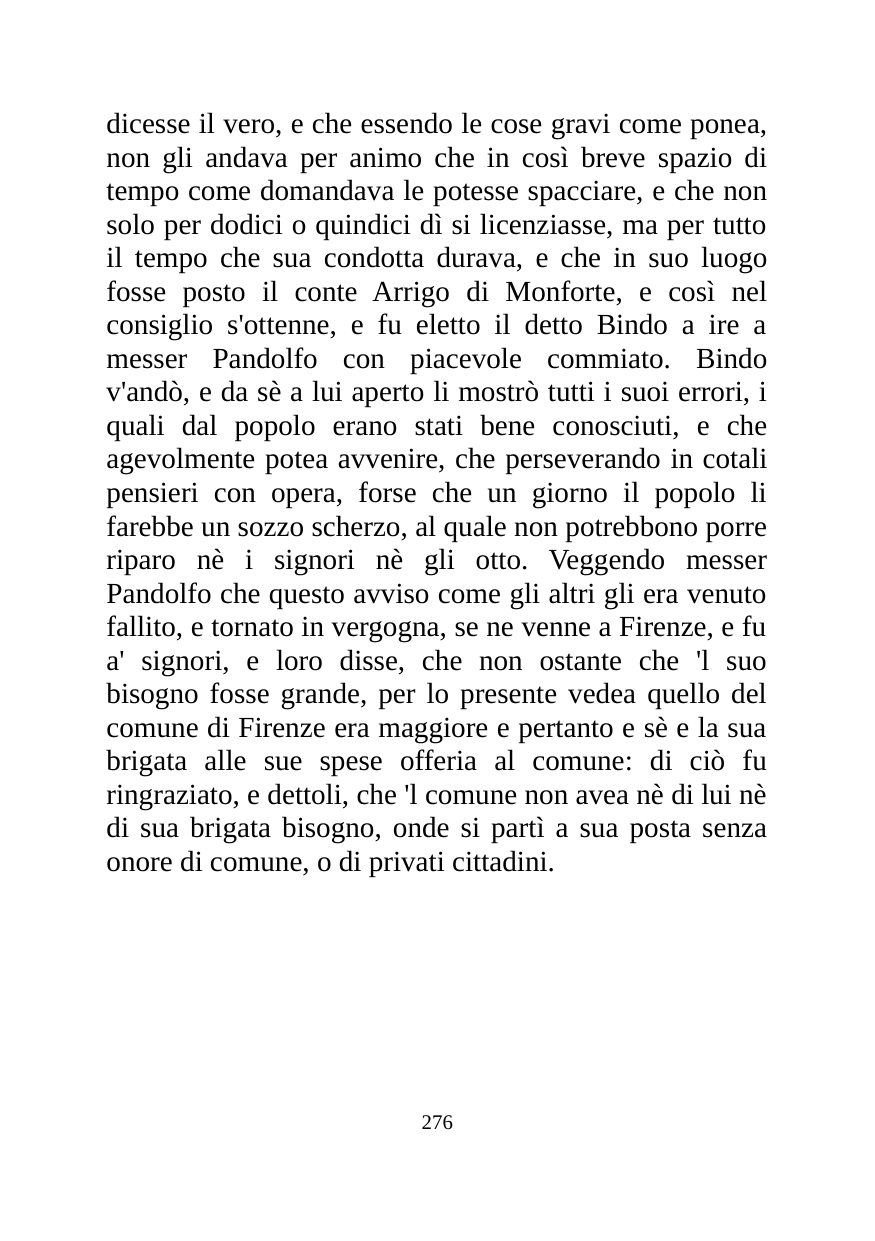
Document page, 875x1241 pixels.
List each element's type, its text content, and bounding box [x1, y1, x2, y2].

text dicesse il vero, e che essendo le cose gravi come ponea, non gli andava per animo che in così breve spazio di tempo come domandava le potesse spacciare, e che non solo per dodici o quindici dì si licenziasse, ma per tutto il tempo che sua condotta durava, e che in suo luogo fosse posto il conte Arrigo di Monforte, e così nel consiglio s'ottenne, e fu eletto il detto Bindo a ire a messer Pandolfo con piacevole commiato. Bindo v'andò, e da sè a lui aperto li mostrò tutti i suoi errori, i quali dal popolo erano stati bene conosciuti, e che agevolmente potea avvenire, che perseverando in cotali pensieri con opera, forse che un giorno il popolo li farebbe un sozzo scherzo, al quale non potrebbono porre riparo nè i signori nè gli otto. Veggendo messer Pandolfo che questo avviso come gli altri gli era venuto fallito, e tornato in vergogna, se ne venne a Firenze, e fu a' signori, e loro disse, che non ostante che 'l suo bisogno fosse grande, per lo presente vedea quello del comune di Firenze era maggiore e pertanto e sè e la sua brigata alle sue spese offeria al comune: di ciò fu ringraziato, e dettoli, che 'l comune non avea nè di lui nè di sua brigata bisogno, onde si partì a sua posta senza onore di comune, o di privati cittadini. [106, 106, 768, 878]
